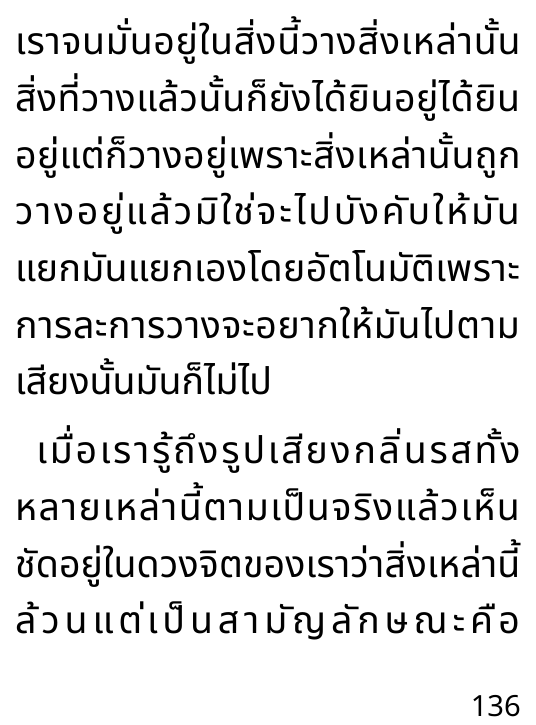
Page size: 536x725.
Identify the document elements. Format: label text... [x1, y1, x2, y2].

text เมื่อเรารู้ถึงรูปเสียงกลิ่นรสทั้งหลายเหล่านี้ตามเป็นจริงแล้วเห็นชัดอยู่ในดวงจิตของเราว่าสิ่งเหล่านี้ล้วนแต่เป็นสามัญลักษณะคือ [15, 424, 521, 651]
text เราจนมั่นอยู่ในสิ่งนี้วางสิ่งเหล่านั้นสิ่งที่วางแล้วนั้นก็ยังได้ยินอยู่ได้ยินอยู่แต่ก็วางอยู่เพราะสิ่งเหล่านั้นถูกวางอยู่แล้วมิใช่จะไปบังคับให้มันแยกมันแยกเองโดยอัตโนมัติเพราะการละการวางจะอยากให้มันไปตามเสียงนั้นมันก็ไม่ไป [15, 15, 521, 412]
